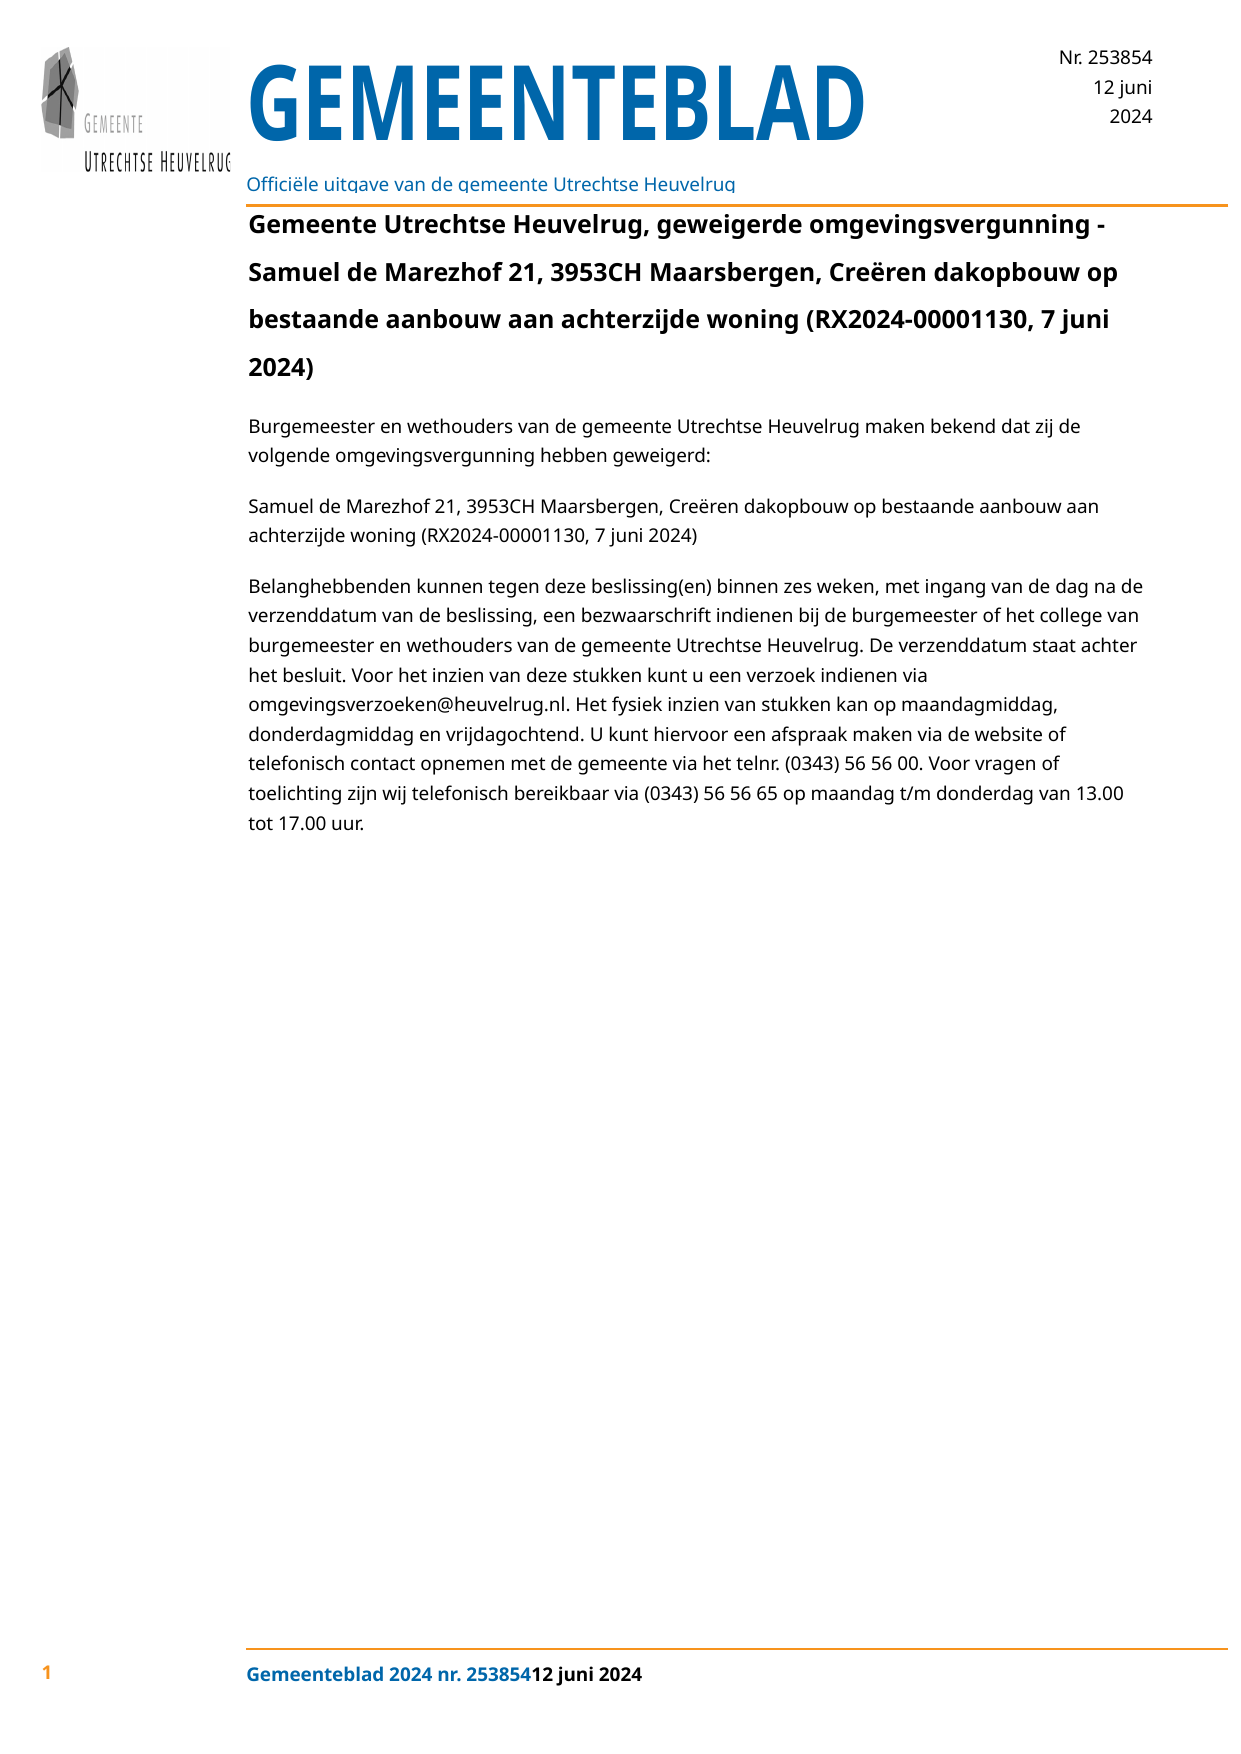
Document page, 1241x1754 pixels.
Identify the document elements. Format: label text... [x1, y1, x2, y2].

text Belanghebbenden kunnen tegen deze beslissing(en) binnen zes weken, met ingang van de dag na de verzenddatum van de beslissing, een bezwaarschrift indienen bij de burgemeester of het college van burgemeester en wethouders van de gemeente Utrechtse Heuvelrug. De verzenddatum staat achter het besluit. Voor het inzien van deze stukken kunt u een verzoek indienen via omgevingsverzoeken@heuvelrug.nl. Het fysiek inzien van stukken kan op maandagmiddag, donderdagmiddag en vrijdagochtend. U kunt hiervoor een afspraak maken via de website of telefonisch contact opnemen met de gemeente via het telnr. (0343) 56 56 00. Voor vragen of toelichting zijn wij telefonisch bereikbaar via (0343) 56 56 65 op maandag t/m donderdag van 13.00 tot 17.00 uur. [248, 573, 1152, 836]
text Samuel de Marezhof 21, 3953CH Maarsbergen, Creëren dakopbouw op bestaande aanbouw aan achterzijde woning (RX2024-00001130, 7 juni 2024) [248, 493, 1152, 548]
text Burgemeester en wethouders van de gemeente Utrechtse Heuvelrug maken bekend dat zij de volgende omgevingsvergunning hebben geweigerd: [248, 413, 1152, 468]
picture [41, 47, 231, 172]
text Gemeente Utrechtse Heuvelrug, geweigerde omgevingsvergunning - Samuel de Marezhof 21, 3953CH Maarsbergen, Creëren dakopbouw op bestaande aanbouw aan achterzijde woning (RX2024-00001130, 7 juni 2024) [248, 207, 1152, 384]
